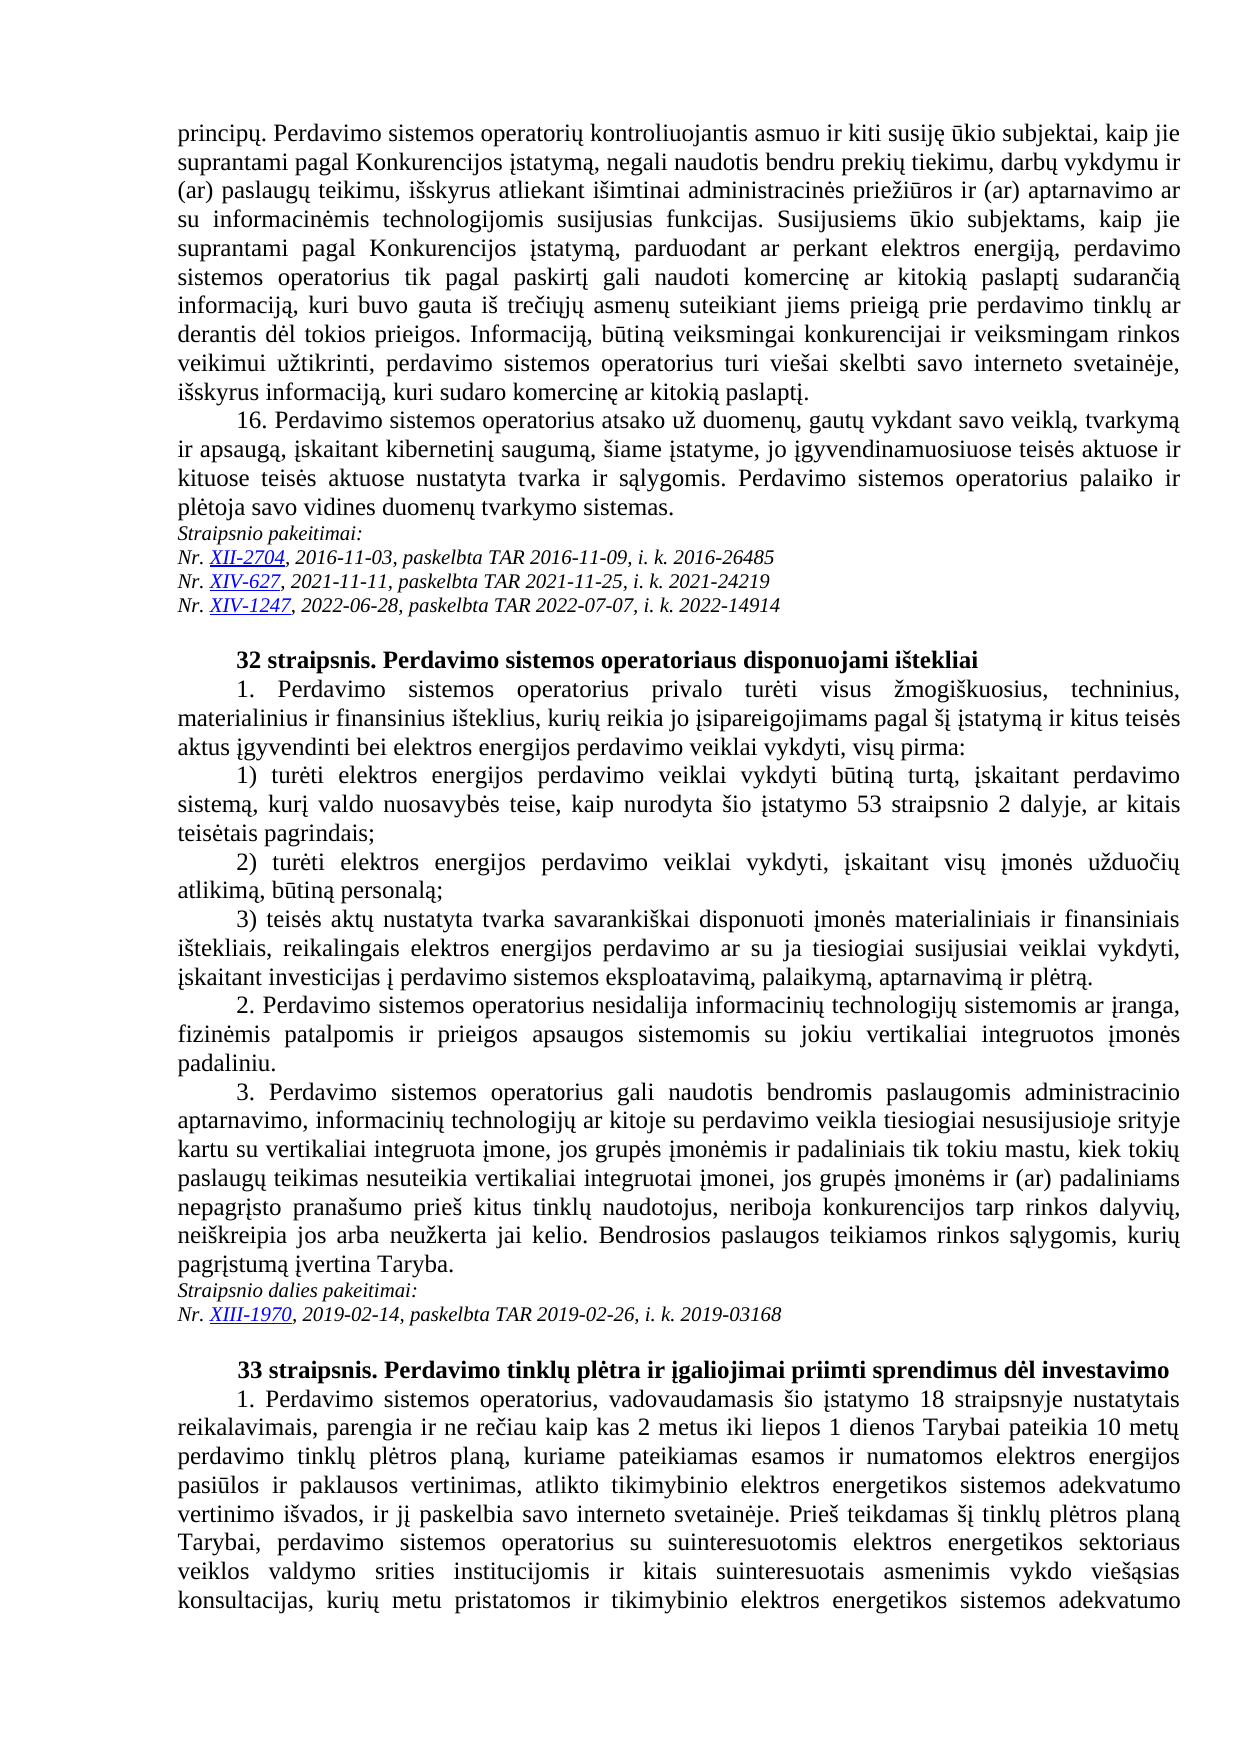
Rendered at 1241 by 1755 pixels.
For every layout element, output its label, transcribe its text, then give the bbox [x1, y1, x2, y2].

text 3) teisės aktų nustatyta tvarka savarankiškai disponuoti įmonės materialiniais ir finansiniais ištekliais, reikalingais elektros energijos perdavimo ar su ja tiesiogiai susijusiai veiklai vykdyti, įskaitant investicijas į perdavimo sistemos eksploatavimą, palaikymą, aptarnavimą ir plėtrą. [177, 904, 1181, 991]
text 16. Perdavimo sistemos operatorius atsako už duomenų, gautų vykdant savo veiklą, tvarkymą ir apsaugą, įskaitant kibernetinį saugumą, šiame įstatyme, jo įgyvendinamuosiuose teisės aktuose ir kituose teisės aktuose nustatyta tvarka ir sąlygomis. Perdavimo sistemos operatorius palaiko ir plėtoja savo vidines duomenų tvarkymo sistemas. [177, 406, 1181, 521]
text 1. Perdavimo sistemos operatorius, vadovaudamasis šio įstatymo 18 straipsnyje nustatytais reikalavimais, parengia ir ne rečiau kaip kas 2 metus iki liepos 1 dienos Tarybai pateikia 10 metų perdavimo tinklų plėtros planą, kuriame pateikiamas esamos ir numatomos elektros energijos pasiūlos ir paklausos vertinimas, atlikto tikimybinio elektros energetikos sistemos adekvatumo vertinimo išvados, ir jį paskelbia savo interneto svetainėje. Prieš teikdamas šį tinklų plėtros planą Tarybai, perdavimo sistemos operatorius su suinteresuotomis elektros energetikos sektoriaus veiklos valdymo srities institucijomis ir kitais suinteresuotais asmenimis vykdo viešąsias konsultacijas, kurių metu pristatomos ir tikimybinio elektros energetikos sistemos adekvatumo [177, 1384, 1181, 1614]
text 32 straipsnis. Perdavimo sistemos operatoriaus disponuojami ištekliai [177, 646, 1181, 674]
text Straipsnio dalies pakeitimai: [177, 1278, 1181, 1302]
text 2) turėti elektros energijos perdavimo veiklai vykdyti, įskaitant visų įmonės užduočių atlikimą, būtiną personalą; [177, 847, 1181, 904]
text 33 straipsnis. Perdavimo tinklų plėtra ir įgaliojimai priimti sprendimus dėl investavimo [237, 1355, 1181, 1384]
text 1) turėti elektros energijos perdavimo veiklai vykdyti būtiną turtą, įskaitant perdavimo sistemą, kurį valdo nuosavybės teise, kaip nurodyta šio įstatymo 53 straipsnio 2 dalyje, ar kitais teisėtais pagrindais; [177, 761, 1181, 847]
text 2. Perdavimo sistemos operatorius nesidalija informacinių technologijų sistemomis ar įranga, fizinėmis patalpomis ir prieigos apsaugos sistemomis su jokiu vertikaliai integruotos įmonės padaliniu. [177, 991, 1181, 1077]
text 3. Perdavimo sistemos operatorius gali naudotis bendromis paslaugomis administracinio aptarnavimo, informacinių technologijų ar kitoje su perdavimo veikla tiesiogiai nesusijusioje srityje kartu su vertikaliai integruota įmone, jos grupės įmonėmis ir padaliniais tik tokiu mastu, kiek tokių paslaugų teikimas nesuteikia vertikaliai integruotai įmonei, jos grupės įmonėms ir (ar) padaliniams nepagrįsto pranašumo prieš kitus tinklų naudotojus, neriboja konkurencijos tarp rinkos dalyvių, neiškreipia jos arba neužkerta jai kelio. Bendrosios paslaugos teikiamos rinkos sąlygomis, kurių pagrįstumą įvertina Taryba. [177, 1077, 1181, 1278]
text 1. Perdavimo sistemos operatorius privalo turėti visus žmogiškuosius, techninius, materialinius ir finansinius išteklius, kurių reikia jo įsipareigojimams pagal šį įstatymą ir kitus teisės aktus įgyvendinti bei elektros energijos perdavimo veiklai vykdyti, visų pirma: [177, 674, 1181, 761]
text Nr. XIV-627, 2021-11-11, paskelbta TAR 2021-11-25, i. k. 2021-24219 [177, 569, 1181, 593]
text Nr. XIV-1247, 2022-06-28, paskelbta TAR 2022-07-07, i. k. 2022-14914 [177, 593, 1181, 617]
text principų. Perdavimo sistemos operatorių kontroliuojantis asmuo ir kiti susiję ūkio subjektai, kaip jie suprantami pagal Konkurencijos įstatymą, negali naudotis bendru prekių tiekimu, darbų vykdymu ir (ar) paslaugų teikimu, išskyrus atliekant išimtinai administracinės priežiūros ir (ar) aptarnavimo ar su informacinėmis technologijomis susijusias funkcijas. Susijusiems ūkio subjektams, kaip jie suprantami pagal Konkurencijos įstatymą, parduodant ar perkant elektros energiją, perdavimo sistemos operatorius tik pagal paskirtį gali naudoti komercinę ar kitokią paslaptį sudarančią informaciją, kuri buvo gauta iš trečiųjų asmenų suteikiant jiems prieigą prie perdavimo tinklų ar derantis dėl tokios prieigos. Informaciją, būtiną veiksmingai konkurencijai ir veiksmingam rinkos veikimui užtikrinti, perdavimo sistemos operatorius turi viešai skelbti savo interneto svetainėje, išskyrus informaciją, kuri sudaro komercinę ar kitokią paslaptį. [177, 118, 1181, 406]
text Nr. XII-2704, 2016-11-03, paskelbta TAR 2016-11-09, i. k. 2016-26485 [177, 545, 1181, 569]
text Straipsnio pakeitimai: [177, 521, 1181, 545]
text Nr. XIII-1970, 2019-02-14, paskelbta TAR 2019-02-26, i. k. 2019-03168 [177, 1302, 1181, 1326]
